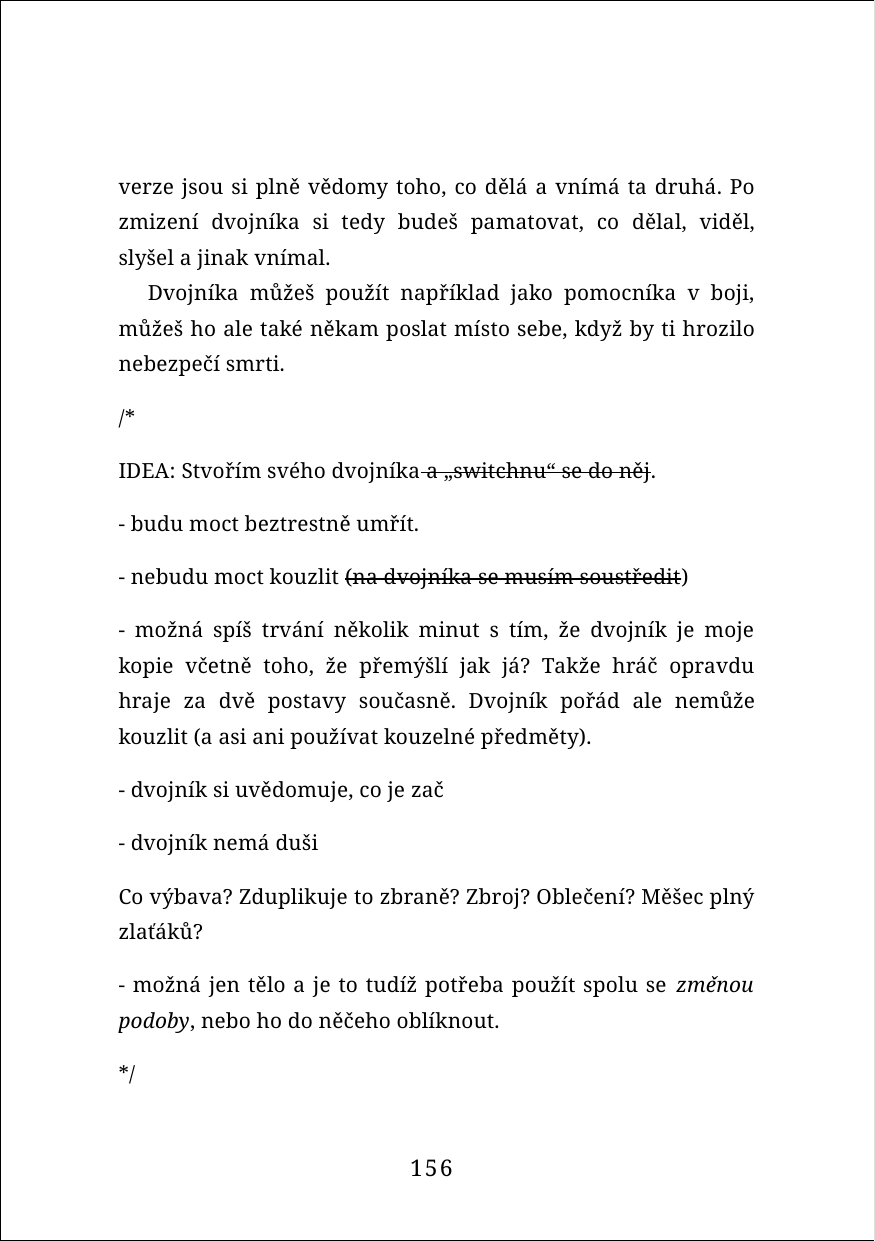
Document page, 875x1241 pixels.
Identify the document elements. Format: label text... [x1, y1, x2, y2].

text /* [118, 403, 756, 431]
text - budu moct beztrestně umřít. [118, 509, 756, 537]
text - možná jen tělo a je to tudíž potřeba použít spolu se změnou podoby, nebo ho do něčeho oblíknout. [118, 971, 756, 1034]
text - dvojník si uvědomuje, co je zač [118, 775, 756, 804]
text Co výbava? Zduplikuje to zbraně? Zbroj? Oblečení? Měšec plný zlaťáků? [118, 882, 756, 946]
text - nebudu moct kouzlit (na dvojníka se musím soustředit) [118, 562, 756, 591]
text IDEA: Stvořím svého dvojníka a „switchnu“ se do něj. [118, 456, 756, 484]
text verze jsou si plně vědomy toho, co dělá a vnímá ta druhá. Po zmizení dvojníka si tedy budeš pamatovat, co dělal, viděl, slyšel a jinak vnímal. Dvojníka můžeš použít například jako pomocníka v boji, můžeš ho ale také někam poslat místo sebe, když by ti hrozilo nebezpečí smrti. [118, 172, 756, 378]
text */ [118, 1059, 756, 1088]
text - možná spíš trvání několik minut s tím, že dvojník je moje kopie včetně toho, že přemýšlí jak já? Takže hráč opravdu hraje za dvě postavy současně. Dvojník pořád ale nemůže kouzlit (a asi ani používat kouzelné předměty). [118, 616, 756, 751]
text - dvojník nemá duši [118, 828, 756, 857]
